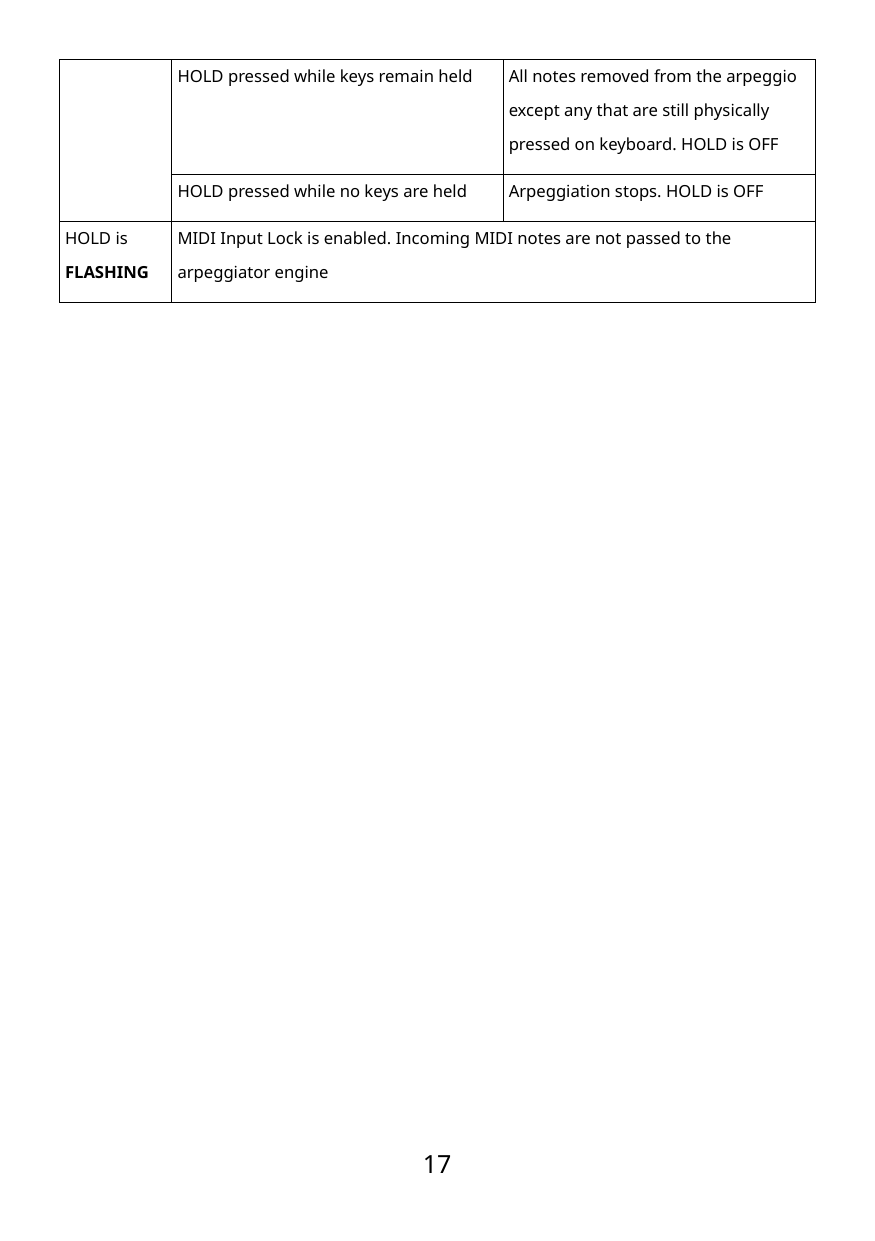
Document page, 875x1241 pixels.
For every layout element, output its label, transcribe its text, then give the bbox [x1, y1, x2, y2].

table_cell HOLD pressed while keys remain held [172, 60, 503, 174]
table_cell [60, 60, 171, 221]
table_cell HOLD is FLASHING [60, 222, 171, 302]
table_cell HOLD pressed while no keys are held [172, 175, 503, 221]
table_cell Arpeggiation stops. HOLD is OFF [504, 175, 815, 221]
table_cell All notes removed from the arpeggio except any that are still physically pressed on keyboard. HOLD is OFF [504, 60, 815, 174]
table_cell MIDI Input Lock is enabled. Incoming MIDI notes are not passed to the arpeggiator engine [172, 222, 815, 302]
